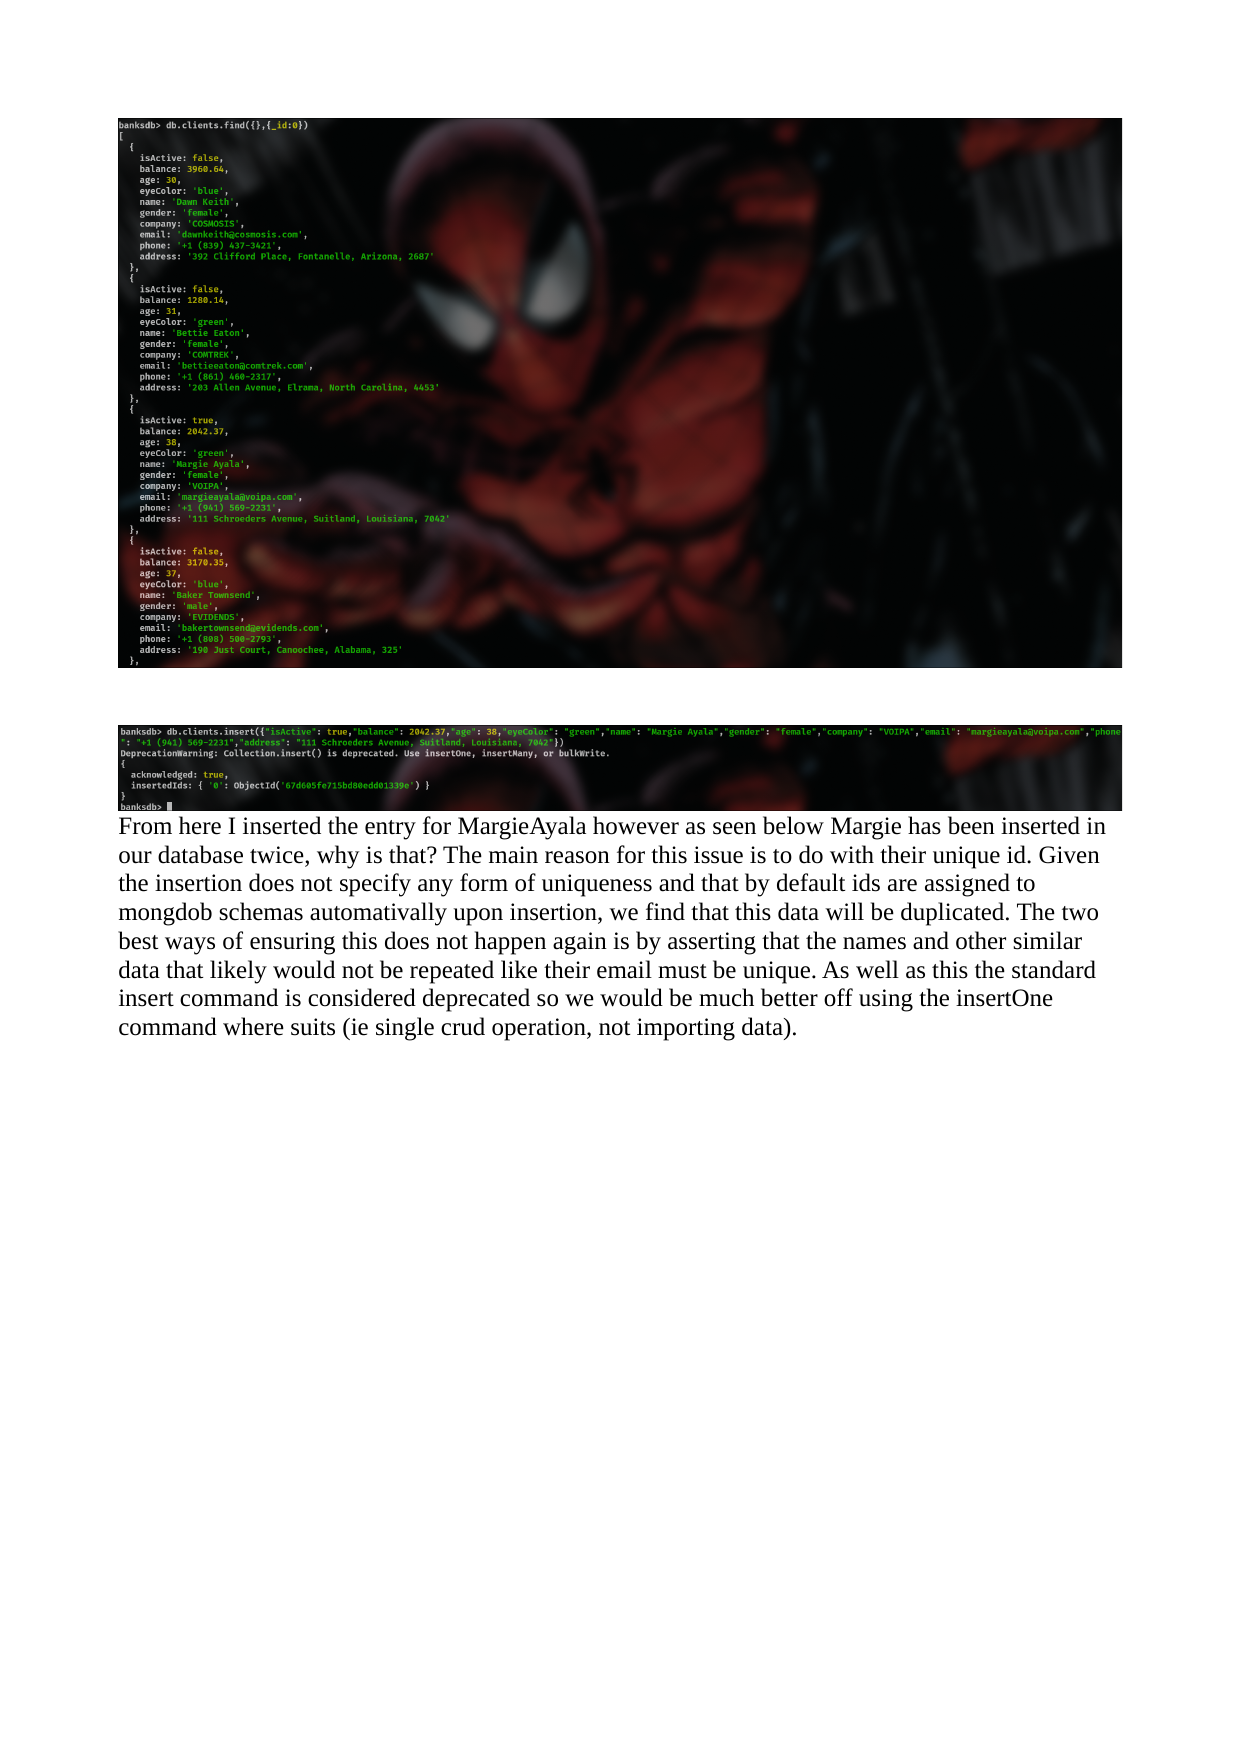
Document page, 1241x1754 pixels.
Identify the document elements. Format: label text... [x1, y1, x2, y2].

text From here I inserted the entry for MargieAyala however as seen below Margie has been inserted in our database twice, why is that? The main reason for this issue is to do with their unique id. Given the insertion does not specify any form of uniqueness and that by default ids are assigned to mongdob schemas automativally upon insertion, we find that this data will be duplicated. The two best ways of ensuring this does not happen again is by asserting that the names and other similar data that likely would not be repeated like their email must be unique. As well as this the standard insert command is considered deprecated so we would be much better off using the insertOne command where suits (ie single crud operation, not importing data). [118, 811, 1122, 1041]
picture [118, 118, 1123, 668]
picture [118, 725, 1123, 811]
